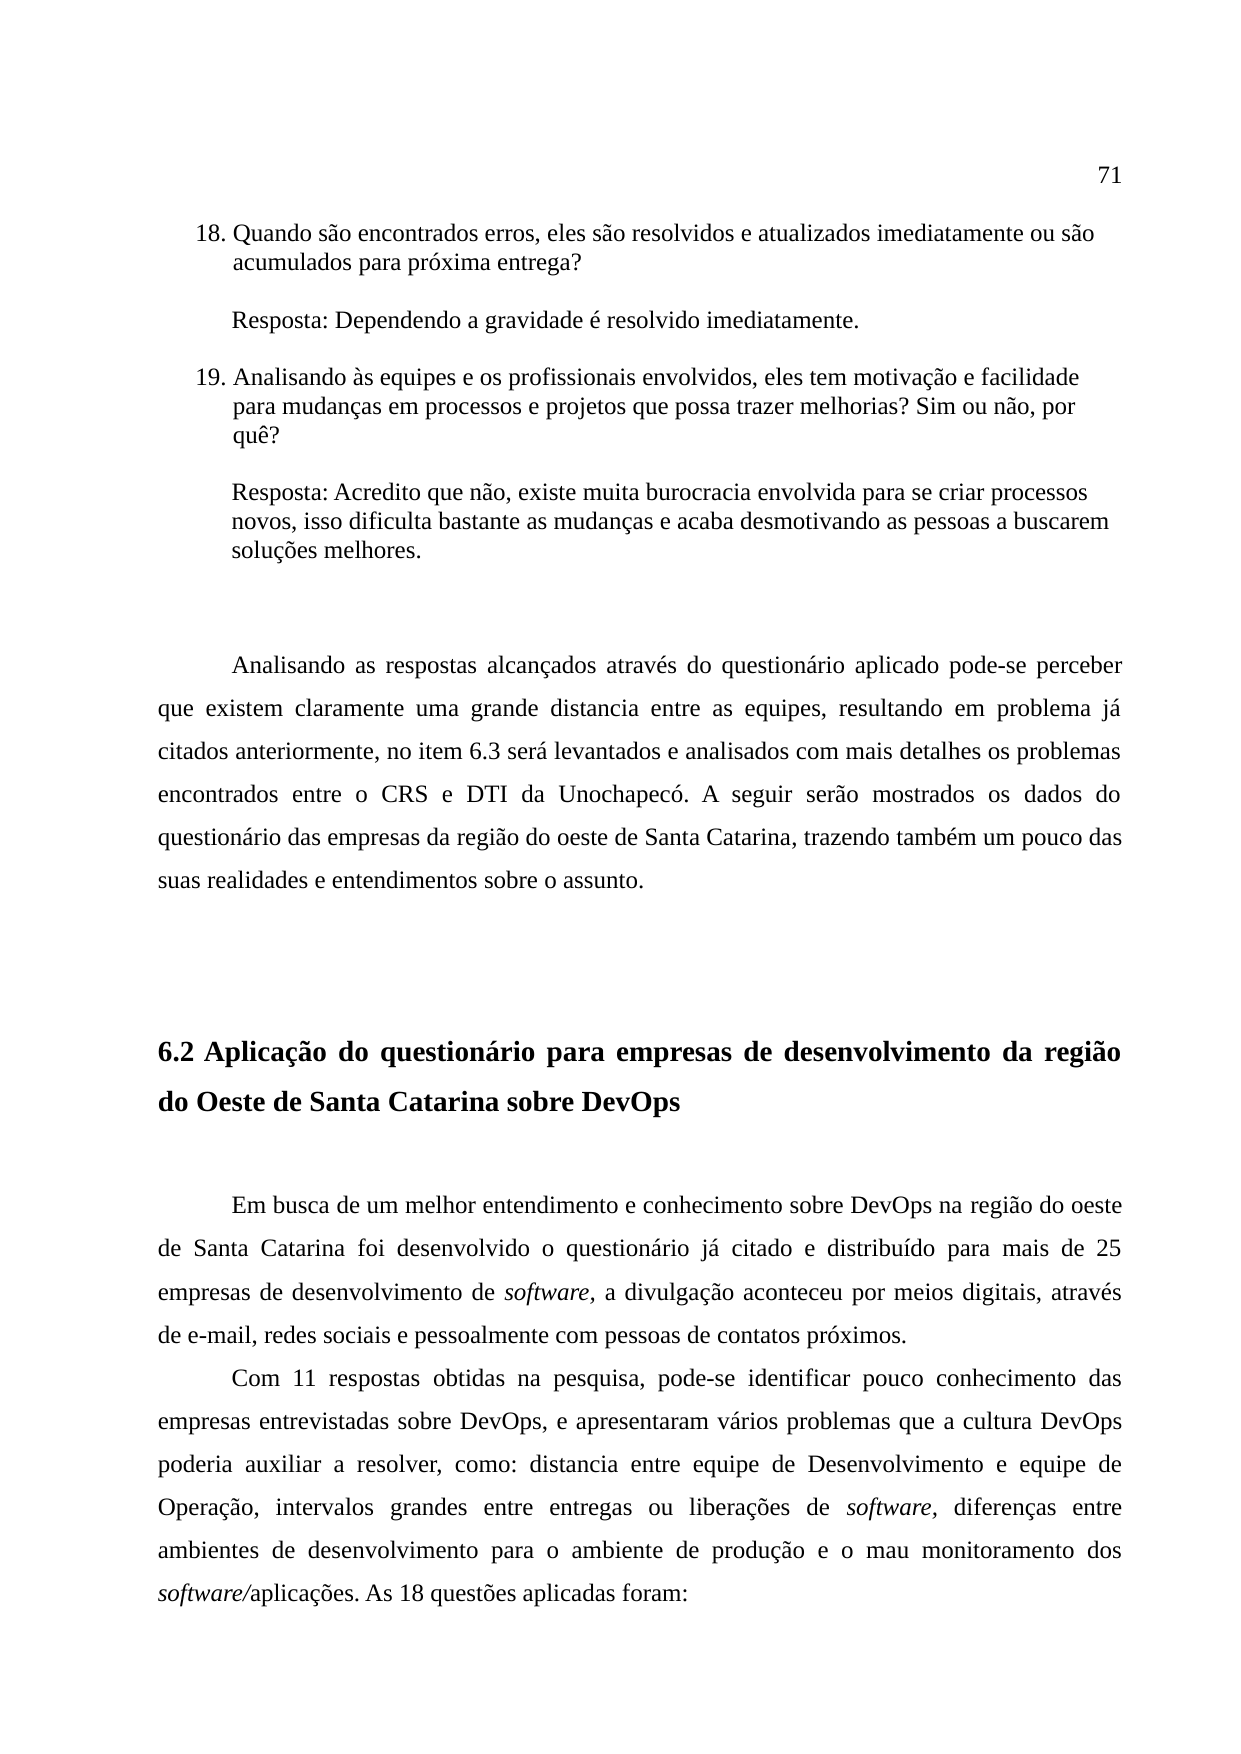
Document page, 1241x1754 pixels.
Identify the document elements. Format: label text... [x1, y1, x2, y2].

list Analisando às equipes e os profissionais envolvidos, eles tem motivação e facilidade para mudanças em processos e projetos que possa trazer melhorias? Sim ou não, por quê? [195, 362, 1122, 448]
text Resposta: Dependendo a gravidade é resolvido imediatamente. [158, 305, 1122, 333]
text Resposta: Acredito que não, existe muita burocracia envolvida para se criar processos novos, isso dificulta bastante as mudanças e acaba desmotivando as pessoas a buscarem soluções melhores. [158, 477, 1122, 563]
text Em busca de um melhor entendimento e conhecimento sobre DevOps na região do oeste de Santa Catarina foi desenvolvido o questionário já citado e distribuído para mais de 25 empresas de desenvolvimento de software, a divulgação aconteceu por meios digitais, através de e-mail, redes sociais e pessoalmente com pessoas de contatos próximos. [158, 1190, 1122, 1348]
subtitle 6.2 Aplicação do questionário para empresas de desenvolvimento da região do Oeste de Santa Catarina sobre DevOps [158, 1034, 1122, 1118]
text Analisando as respostas alcançados através do questionário aplicado pode-se perceber que existem claramente uma grande distancia entre as equipes, resultando em problema já citados anteriormente, no item 6.3 será levantados e analisados com mais detalhes os problemas encontrados entre o CRS e DTI da Unochapecó. A seguir serão mostrados os dados do questionário das empresas da região do oeste de Santa Catarina, trazendo também um pouco das suas realidades e entendimentos sobre o assunto. [158, 650, 1122, 894]
list Quando são encontrados erros, eles são resolvidos e atualizados imediatamente ou são acumulados para próxima entrega? [195, 218, 1122, 276]
text Com 11 respostas obtidas na pesquisa, pode-se identificar pouco conhecimento das empresas entrevistadas sobre DevOps, e apresentaram vários problemas que a cultura DevOps poderia auxiliar a resolver, como: distancia entre equipe de Desenvolvimento e equipe de Operação, intervalos grandes entre entregas ou liberações de software, diferenças entre ambientes de desenvolvimento para o ambiente de produção e o mau monitoramento dos software/aplicações. As 18 questões aplicadas foram: [158, 1363, 1122, 1607]
